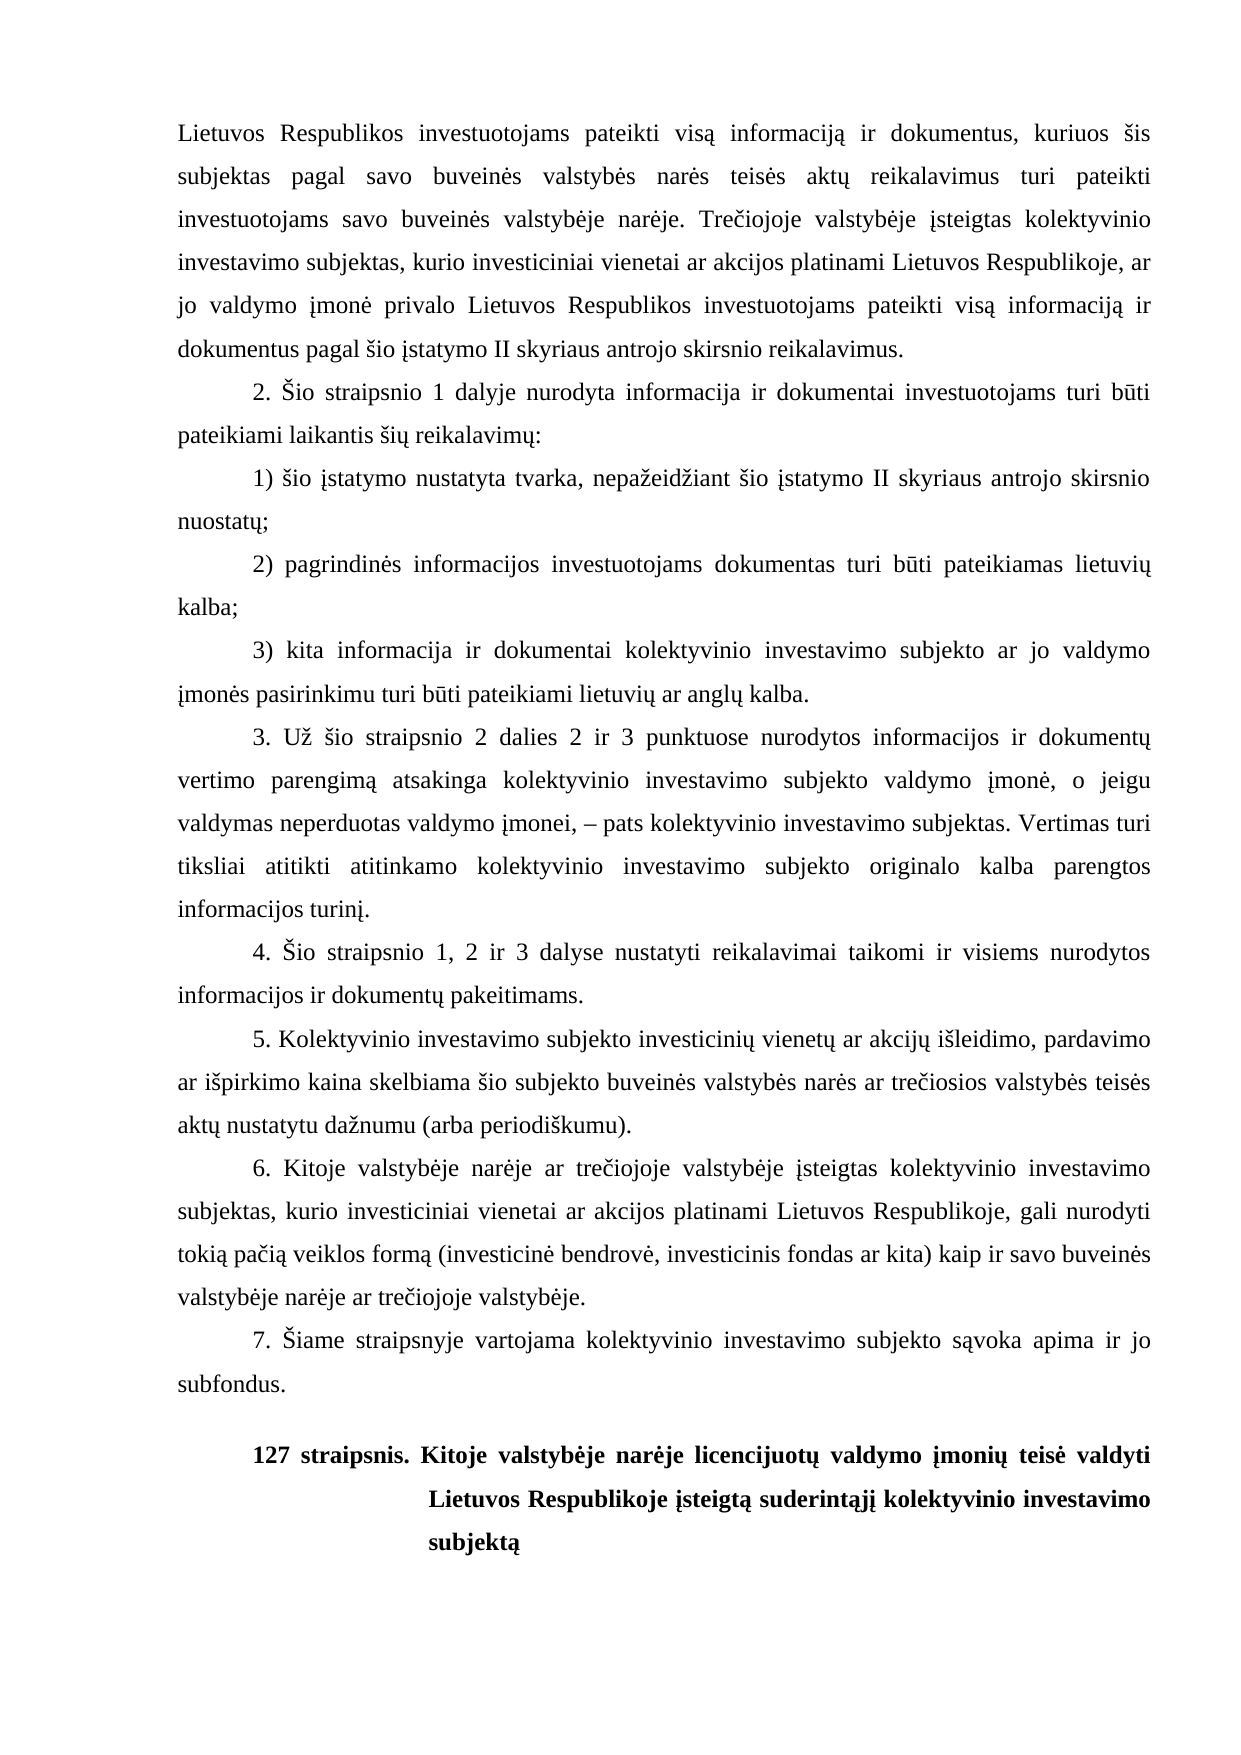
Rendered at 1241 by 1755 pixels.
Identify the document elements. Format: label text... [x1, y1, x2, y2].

text 3) kita informacija ir dokumentai kolektyvinio investavimo subjekto ar jo valdymo įmonės pasirinkimu turi būti pateikiami lietuvių ar anglų kalba. [177, 636, 1152, 707]
text 6. Kitoje valstybėje narėje ar trečiojoje valstybėje įsteigtas kolektyvinio investavimo subjektas, kurio investiciniai vienetai ar akcijos platinami Lietuvos Respublikoje, gali nurodyti tokią pačią veiklos formą (investicinė bendrovė, investicinis fondas ar kita) kaip ir savo buveinės valstybėje narėje ar trečiojoje valstybėje. [177, 1153, 1152, 1311]
text 2) pagrindinės informacijos investuotojams dokumentas turi būti pateikiamas lietuvių kalba; [177, 549, 1152, 621]
text 1) šio įstatymo nustatyta tvarka, nepažeidžiant šio įstatymo II skyriaus antrojo skirsnio nuostatų; [177, 463, 1152, 535]
text 2. Šio straipsnio 1 dalyje nurodyta informacija ir dokumentai investuotojams turi būti pateikiami laikantis šių reikalavimų: [177, 377, 1152, 449]
text 3. Už šio straipsnio 2 dalies 2 ir 3 punktuose nurodytos informacijos ir dokumentų vertimo parengimą atsakinga kolektyvinio investavimo subjekto valdymo įmonė, o jeigu valdymas neperduotas valdymo įmonei, – pats kolektyvinio investavimo subjektas. Vertimas turi tiksliai atitikti atitinkamo kolektyvinio investavimo subjekto originalo kalba parengtos informacijos turinį. [177, 722, 1152, 923]
text 4. Šio straipsnio 1, 2 ir 3 dalyse nustatyti reikalavimai taikomi ir visiems nurodytos informacijos ir dokumentų pakeitimams. [177, 937, 1152, 1009]
text 5. Kolektyvinio investavimo subjekto investicinių vienetų ar akcijų išleidimo, pardavimo ar išpirkimo kaina skelbiama šio subjekto buveinės valstybės narės ar trečiosios valstybės teisės aktų nustatytu dažnumu (arba periodiškumu). [177, 1024, 1152, 1139]
text 7. Šiame straipsnyje vartojama kolektyvinio investavimo subjekto sąvoka apima ir jo subfondus. [177, 1326, 1152, 1397]
text 127 straipsnis. Kitoje valstybėje narėje licencijuotų valdymo įmonių teisė valdyti Lietuvos Respublikoje įsteigtą suderintąjį kolektyvinio investavimo subjektą [252, 1441, 1152, 1556]
text Lietuvos Respublikos investuotojams pateikti visą informaciją ir dokumentus, kuriuos šis subjektas pagal savo buveinės valstybės narės teisės aktų reikalavimus turi pateikti investuotojams savo buveinės valstybėje narėje. Trečiojoje valstybėje įsteigtas kolektyvinio investavimo subjektas, kurio investiciniai vienetai ar akcijos platinami Lietuvos Respublikoje, ar jo valdymo įmonė privalo Lietuvos Respublikos investuotojams pateikti visą informaciją ir dokumentus pagal šio įstatymo II skyriaus antrojo skirsnio reikalavimus. [177, 118, 1152, 362]
